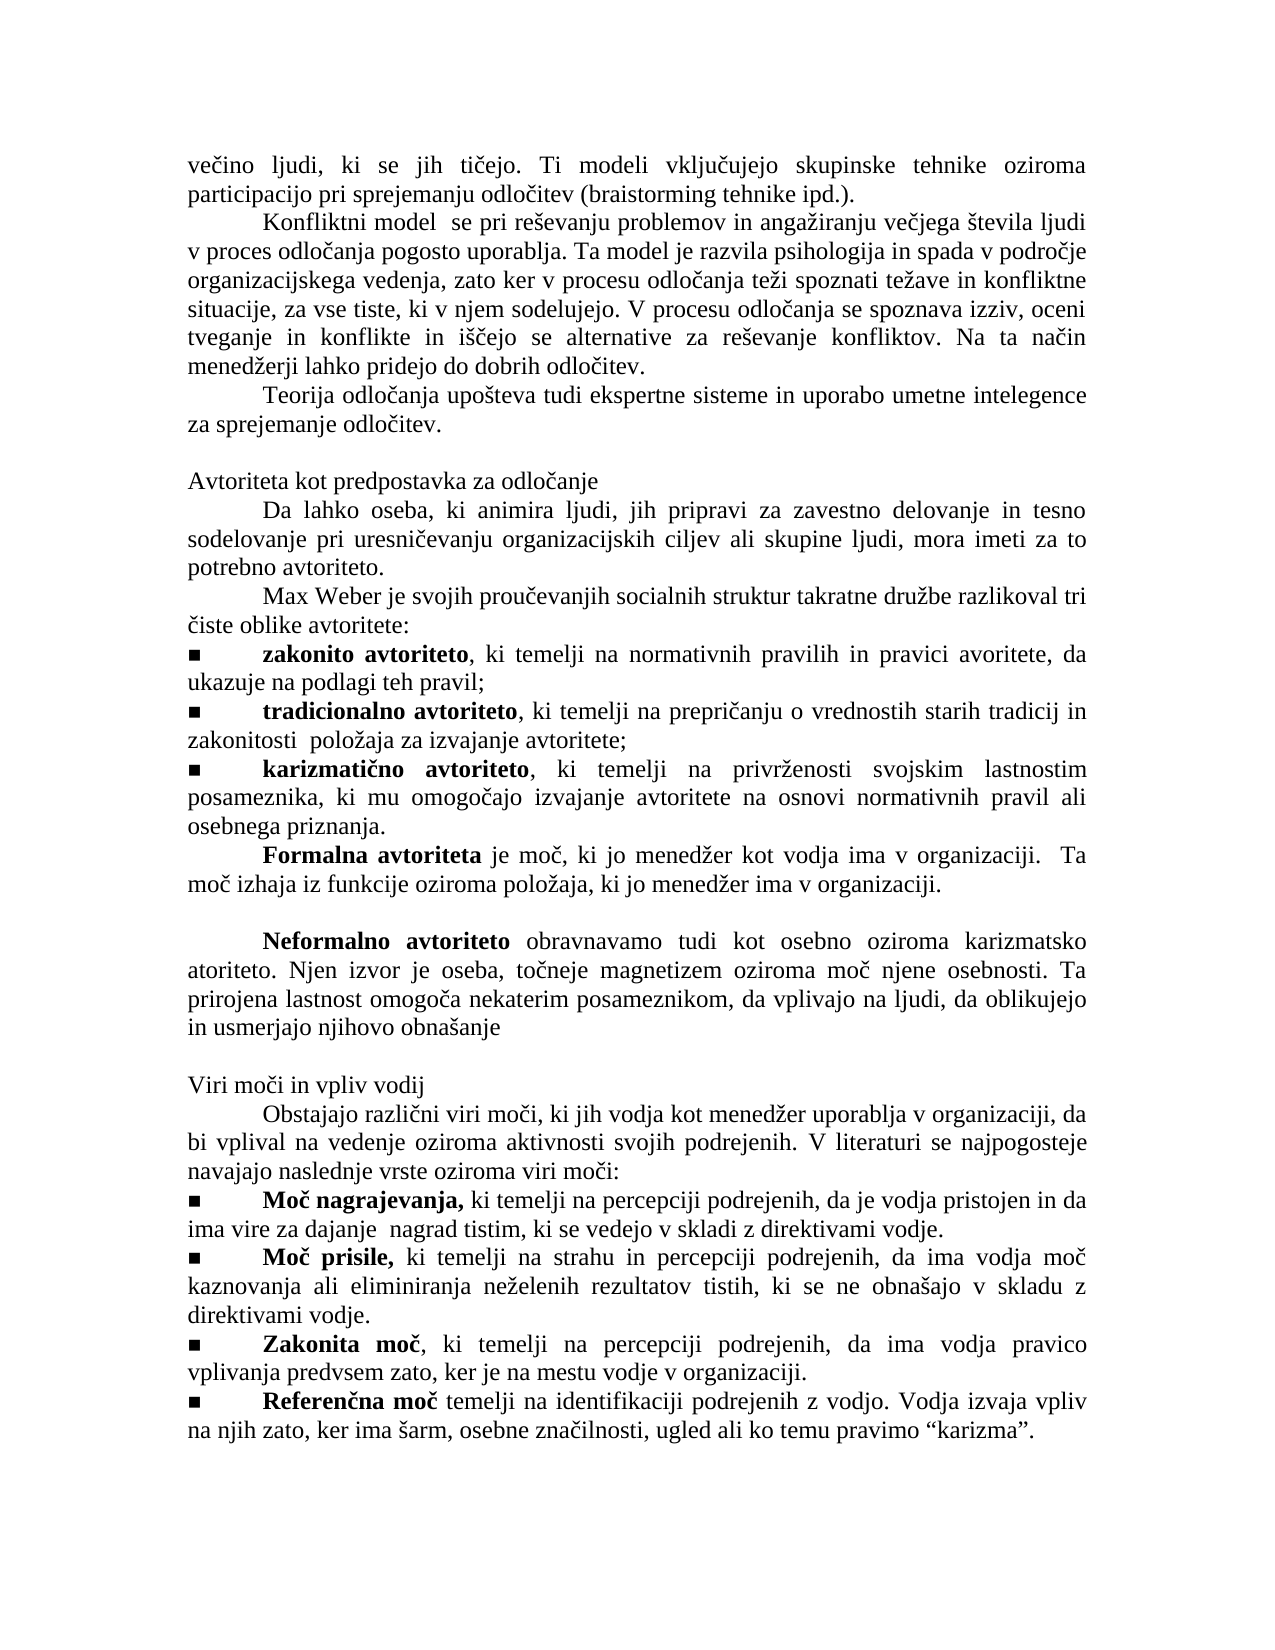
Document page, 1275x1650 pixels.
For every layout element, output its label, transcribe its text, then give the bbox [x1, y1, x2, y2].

list karizmatično avtoriteto, ki temelji na privrženosti svojskim lastnostim posameznika, ki mu omogočajo izvajanje avtoritete na osnovi normativnih pravil ali osebnega priznanja. [187, 754, 1087, 840]
list Moč nagrajevanja, ki temelji na percepciji podrejenih, da je vodja pristojen in da ima vire za dajanje nagrad tistim, ki se vedejo v skladi z direktivami vodje. [187, 1185, 1087, 1242]
list Zakonita moč, ki temelji na percepciji podrejenih, da ima vodja pravico vplivanja predvsem zato, ker je na mestu vodje v organizaciji. [187, 1329, 1087, 1386]
text Max Weber je svojih proučevanjih socialnih struktur takratne družbe razlikoval tri čiste oblike avtoritete: [187, 581, 1087, 639]
text Obstajajo različni viri moči, ki jih vodja kot menedžer uporablja v organizaciji, da bi vplival na vedenje oziroma aktivnosti svojih podrejenih. V literaturi se najpogosteje navajajo naslednje vrste oziroma viri moči: [187, 1099, 1087, 1185]
text Teorija odločanja upošteva tudi ekspertne sisteme in uporabo umetne intelegence za sprejemanje odločitev. [187, 380, 1087, 437]
list zakonito avtoriteto, ki temelji na normativnih pravilih in pravici avoritete, da ukazuje na podlagi teh pravil; [187, 639, 1087, 696]
text Neformalno avtoriteto obravnavamo tudi kot osebno oziroma karizmatsko atoriteto. Njen izvor je oseba, točneje magnetizem oziroma moč njene osebnosti. Ta prirojena lastnost omogoča nekaterim posameznikom, da vplivajo na ljudi, da oblikujejo in usmerjajo njihovo obnašanje [187, 926, 1087, 1041]
text Avtoriteta kot predpostavka za odločanje [187, 466, 1087, 495]
text Da lahko oseba, ki animira ljudi, jih pripravi za zavestno delovanje in tesno sodelovanje pri uresničevanju organizacijskih ciljev ali skupine ljudi, mora imeti za to potrebno avtoriteto. [187, 495, 1087, 581]
list tradicionalno avtoriteto, ki temelji na prepričanju o vrednostih starih tradicij in zakonitosti položaja za izvajanje avtoritete; [187, 696, 1087, 754]
list Referenčna moč temelji na identifikaciji podrejenih z vodjo. Vodja izvaja vpliv na njih zato, ker ima šarm, osebne značilnosti, ugled ali ko temu pravimo “karizma”. [187, 1386, 1087, 1444]
text Konfliktni model se pri reševanju problemov in angažiranju večjega števila ljudi v proces odločanja pogosto uporablja. Ta model je razvila psihologija in spada v področje organizacijskega vedenja, zato ker v procesu odločanja teži spoznati težave in konfliktne situacije, za vse tiste, ki v njem sodelujejo. V procesu odločanja se spoznava izziv, oceni tveganje in konflikte in iščejo se alternative za reševanje konfliktov. Na ta način menedžerji lahko pridejo do dobrih odločitev. [187, 207, 1087, 380]
text Formalna avtoriteta je moč, ki jo menedžer kot vodja ima v organizaciji. Ta moč izhaja iz funkcije oziroma položaja, ki jo menedžer ima v organizaciji. [187, 840, 1087, 897]
list Moč prisile, ki temelji na strahu in percepciji podrejenih, da ima vodja moč kaznovanja ali eliminiranja neželenih rezultatov tistih, ki se ne obnašajo v skladu z direktivami vodje. [187, 1242, 1087, 1329]
text Viri moči in vpliv vodij [187, 1070, 1087, 1099]
text večino ljudi, ki se jih tičejo. Ti modeli vključujejo skupinske tehnike oziroma participacijo pri sprejemanju odločitev (braistorming tehnike ipd.). [187, 150, 1087, 207]
